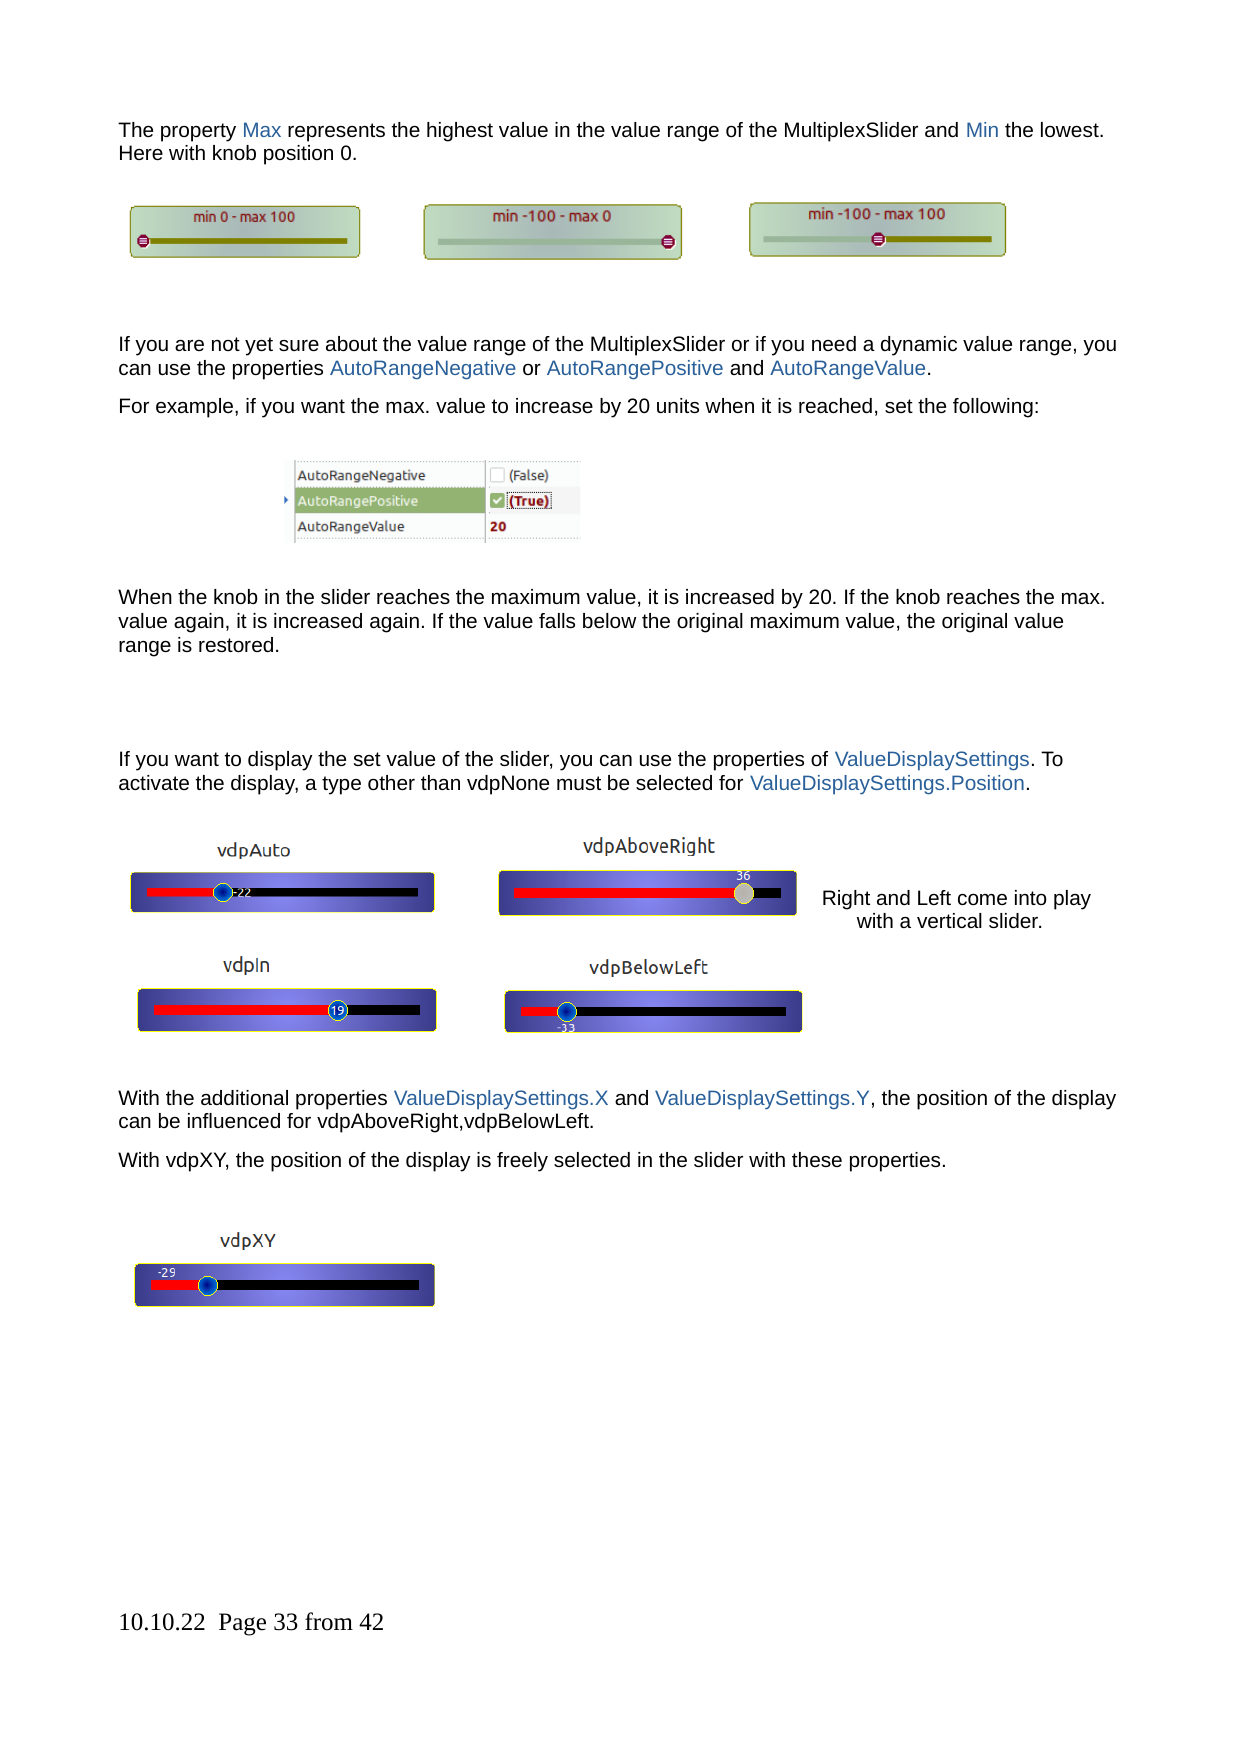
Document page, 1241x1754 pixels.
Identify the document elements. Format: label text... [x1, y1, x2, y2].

text With the additional properties ValueDisplaySettings.X and ValueDisplaySettings.Y, the position of the display can be influenced for vdpAboveRight,vdpBelowLeft. [118, 1086, 1122, 1134]
picture [118, 192, 371, 274]
text If you want to display the set value of the slider, you can use the properties of ValueDisplaySettings. To activate the display, a type other than vdpNone must be selected for ValueDisplaySettings.Position. [118, 748, 1122, 795]
picture [490, 953, 814, 1042]
picture [730, 188, 1023, 270]
picture [414, 193, 693, 271]
text The property Max represents the highest value in the value range of the MultiplexSlider and Min the lowest. Here with knob position 0. [118, 118, 1122, 165]
text For example, if you want the max. value to increase by 20 units when it is reached, set the following: [118, 395, 1122, 418]
text Right and Left come into play with a vertical slider. [118, 886, 1122, 957]
text With vdpXY, the position of the display is freely selected in the slider with these properties. [118, 1148, 1122, 1172]
picture [284, 460, 581, 543]
picture [486, 830, 810, 925]
picture [117, 1225, 449, 1314]
text If you are not yet sure about the value range of the MultiplexSlider or if you need a dynamic value range, you can use the properties AutoRangeNegative or AutoRangePositive and AutoRangeValue. [118, 333, 1122, 380]
text When the knob in the slider reaches the maximum value, it is increased by 20. If the knob reaches the max. value again, it is increased again. If the value falls below the original maximum value, the original value range is restored. [118, 586, 1122, 657]
picture [116, 833, 447, 929]
picture [122, 953, 445, 1045]
